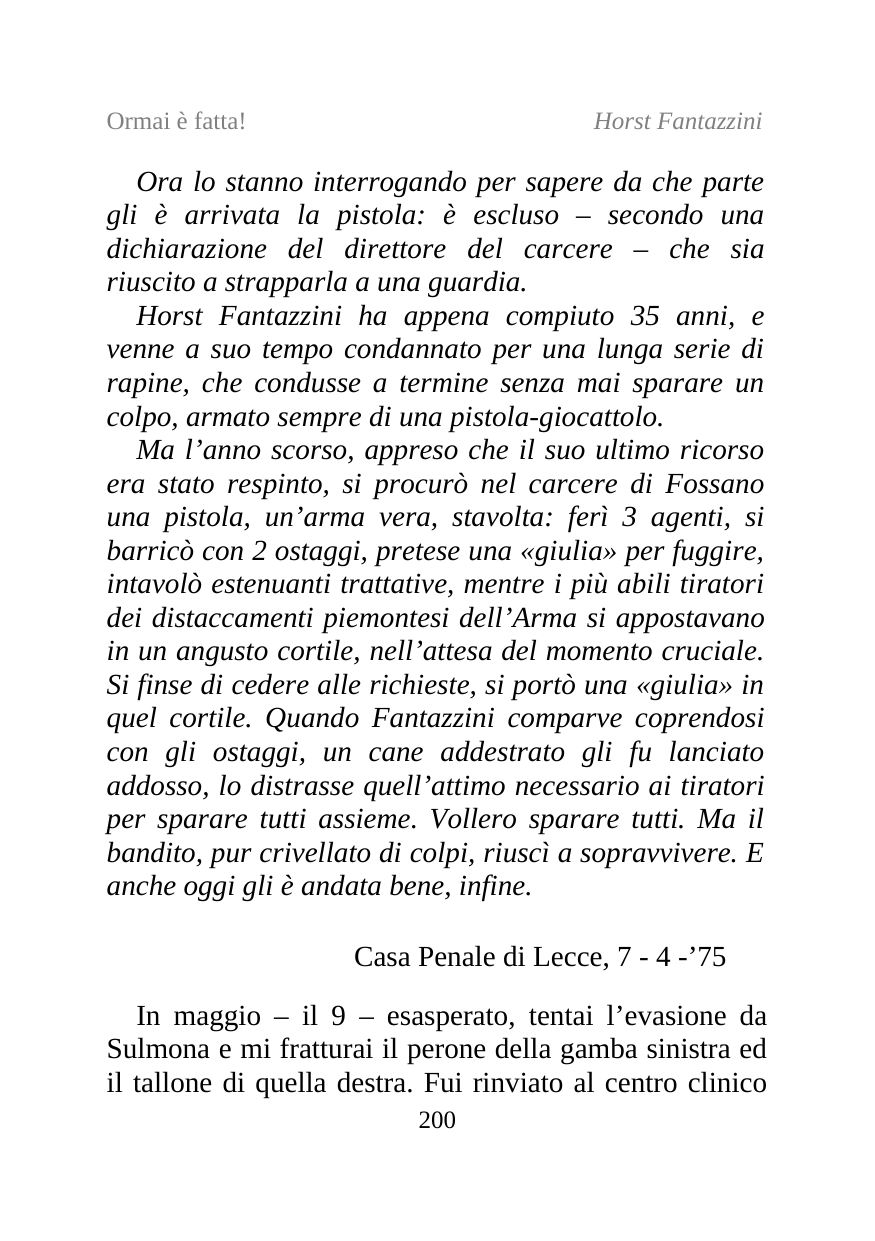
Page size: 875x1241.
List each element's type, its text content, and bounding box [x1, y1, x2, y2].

text Ma l’anno scorso, appreso che il suo ultimo ricorso era stato respinto, si procurò nel carcere di Fossano una pistola, un’arma vera, stavolta: ferì 3 agenti, si barricò con 2 ostaggi, pretese una «giulia» per fuggire, intavolò estenuanti trattative, mentre i più abili tiratori dei distaccamenti piemontesi dell’Arma si appostavano in un angusto cortile, nell’attesa del momento cruciale. Si finse di cedere alle richieste, si portò una «giulia» in quel cortile. Quando Fantazzini comparve coprendosi con gli ostaggi, un cane addestrato gli fu lanciato addosso, lo distrasse quell’attimo necessario ai tiratori per sparare tutti assieme. Vollero sparare tutti. Ma il bandito, pur crivellato di colpi, riuscì a sopravvivere. E anche oggi gli è andata bene, infine. [106, 432, 768, 902]
text Horst Fantazzini ha appena compiuto 35 anni, e venne a suo tempo condannato per una lunga serie di rapine, che condusse a termine senza mai sparare un colpo, armato sempre di una pistola-giocattolo. [106, 298, 768, 432]
text Casa Penale di Lecce, 7 - 4 -’75 [106, 939, 726, 973]
text Ora lo stanno interrogando per sapere da che parte gli è arrivata la pistola: è escluso – secondo una dichiarazione del direttore del carcere – che sia riuscito a strapparla a una guardia. [106, 164, 768, 298]
text In maggio – il 9 – esasperato, tentai l’evasione da Sulmona e mi fratturai il perone della gamba sinistra ed il tallone di quella destra. Fui rinviato al centro clinico [106, 998, 768, 1098]
